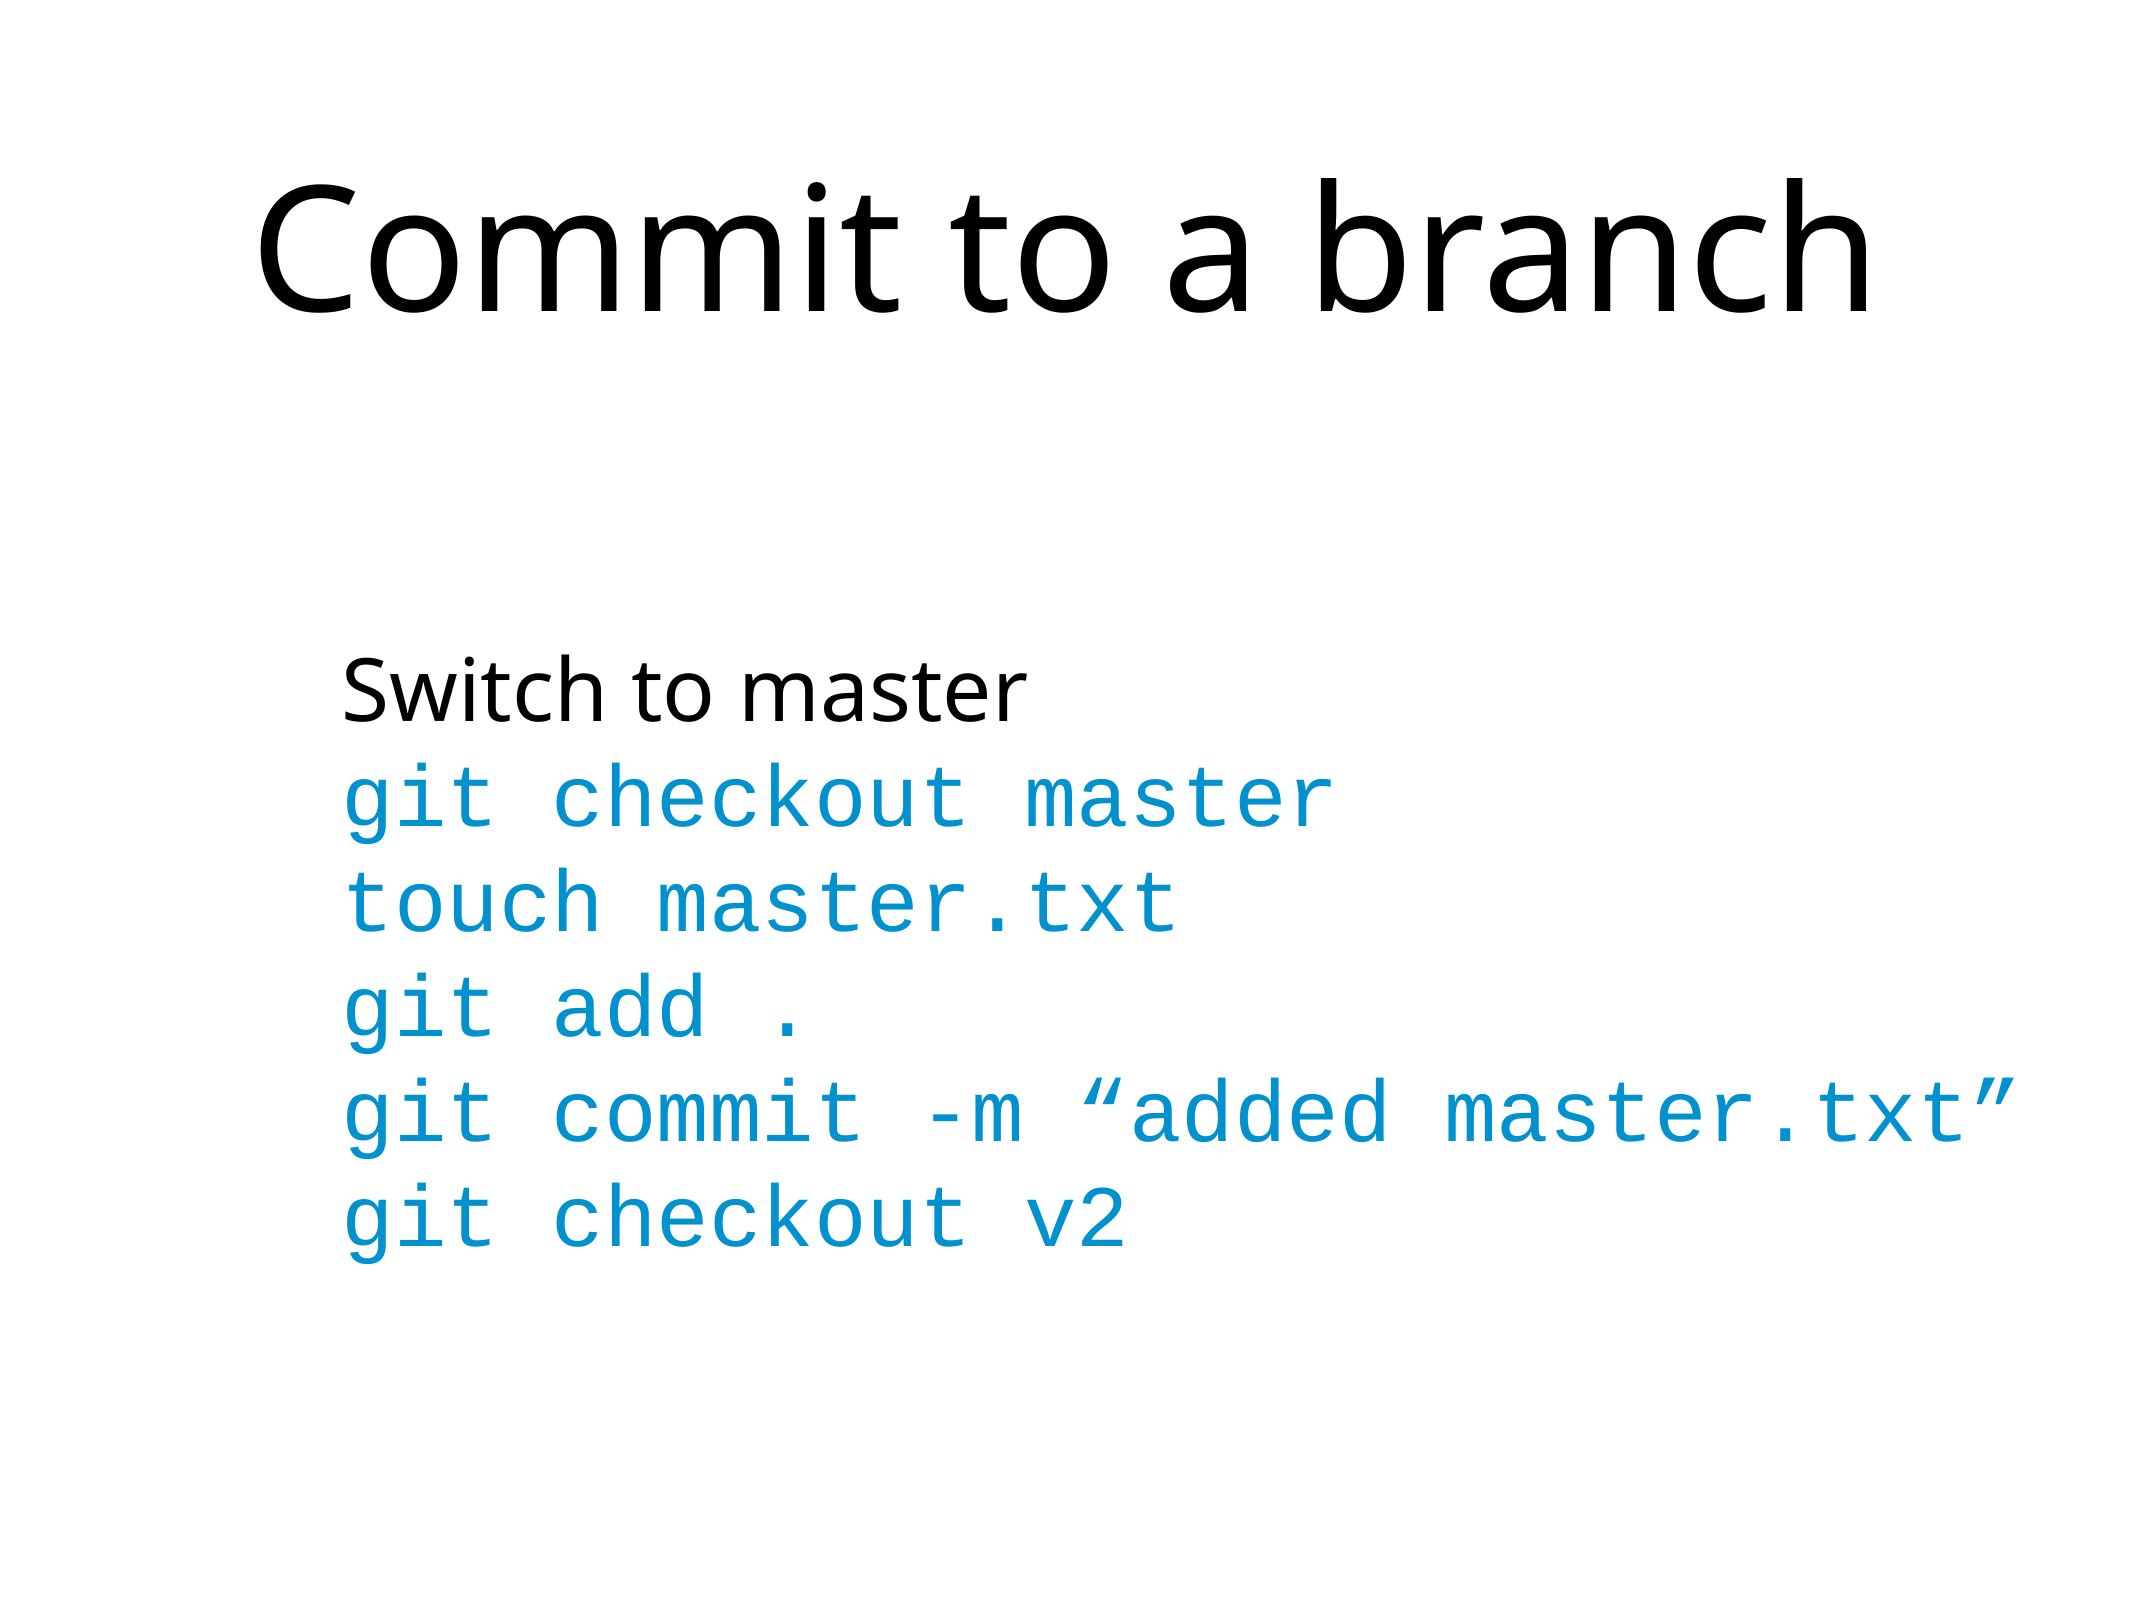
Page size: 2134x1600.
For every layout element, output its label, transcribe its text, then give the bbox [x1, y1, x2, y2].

text_box Switch to master git checkout master touch master.txt git add . git commit -m “added master.txt” git checkout v2 [341, 629, 2044, 1269]
title Commit to a branch [208, 41, 1925, 442]
